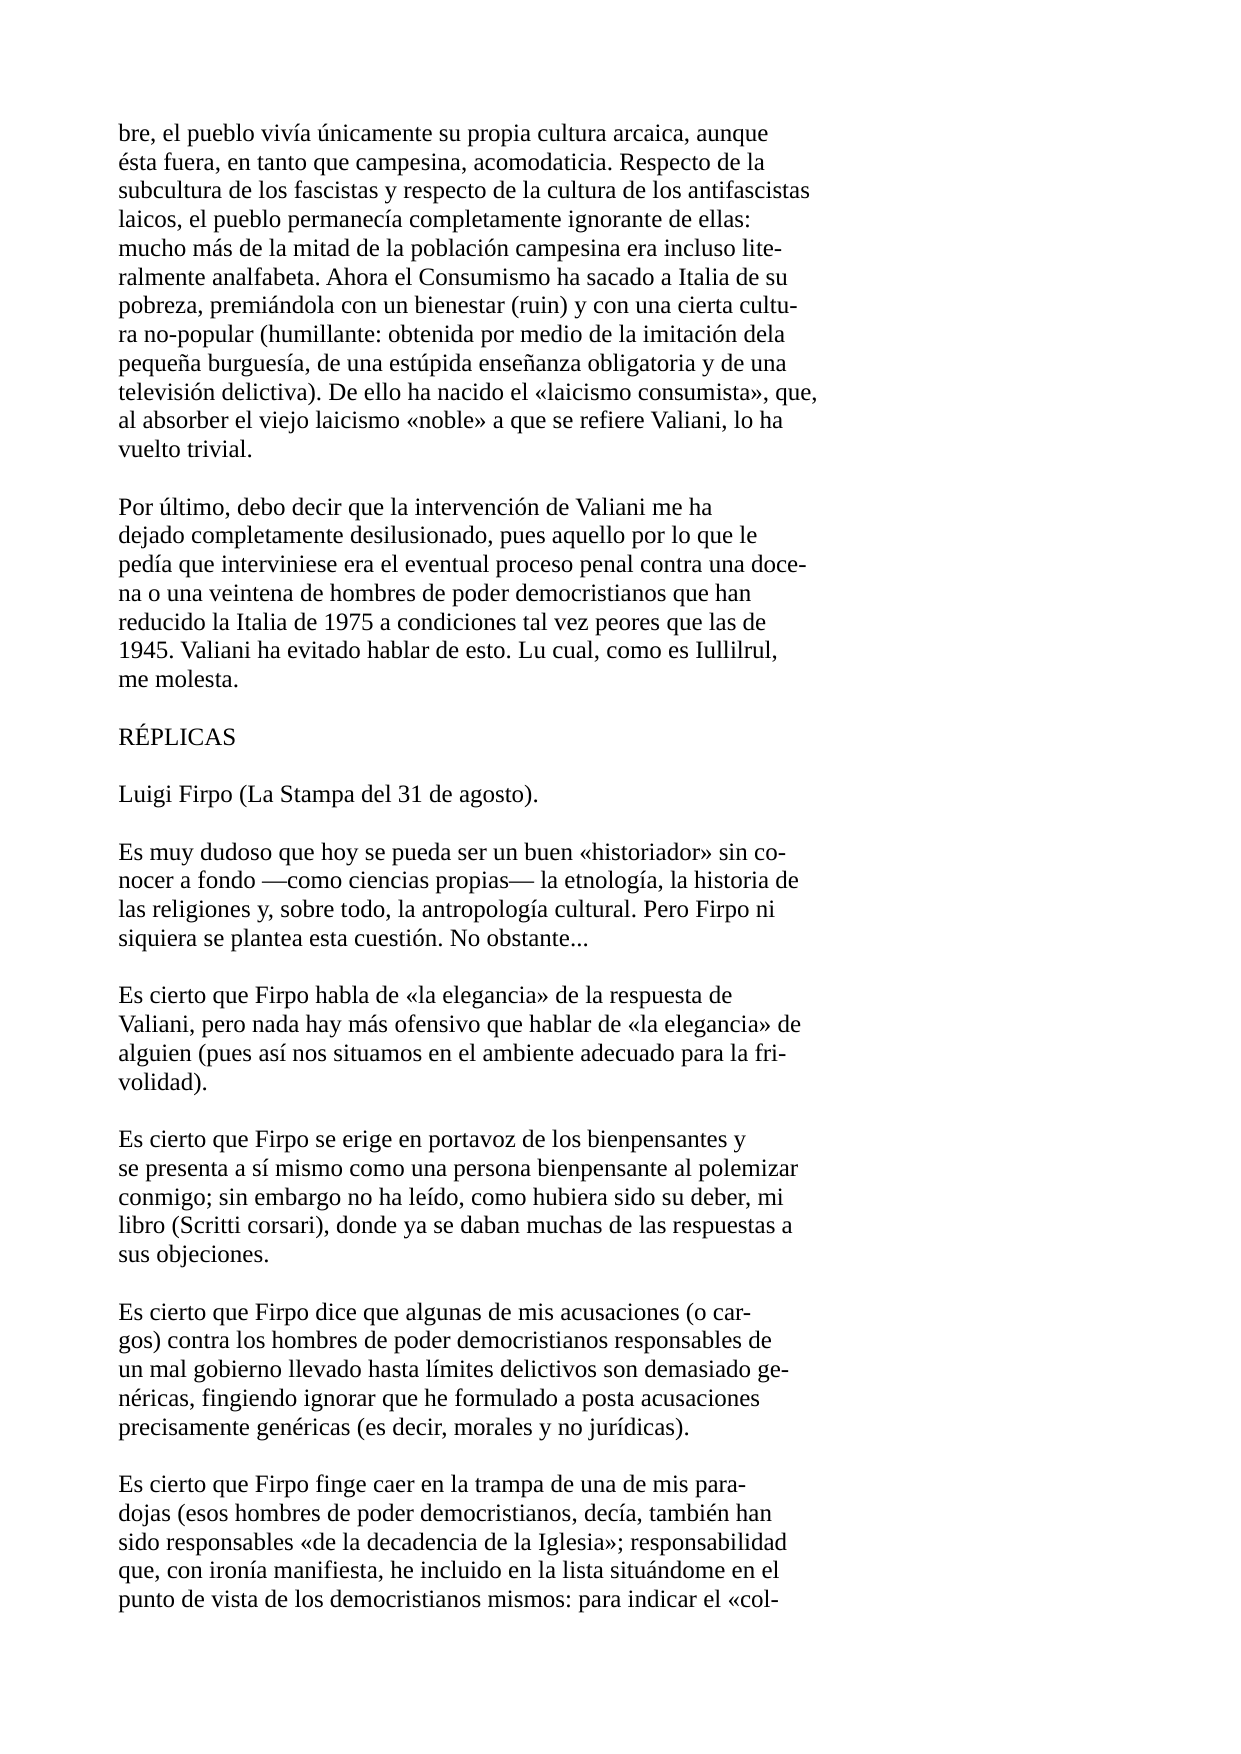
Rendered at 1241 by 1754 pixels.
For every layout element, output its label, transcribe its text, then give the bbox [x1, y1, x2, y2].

text néricas, fingiendo ignorar que he formulado a posta acusaciones [118, 1383, 1122, 1412]
text punto de vista de los democristianos mismos: para indicar el «col- [118, 1584, 1122, 1613]
text pequeña burguesía, de una estúpida enseñanza obligatoria y de una [118, 348, 1122, 377]
text Es cierto que Firpo finge caer en la trampa de una de mis para- [118, 1469, 1122, 1498]
text dojas (esos hombres de poder democristianos, decía, también han [118, 1498, 1122, 1527]
text que, con ironía manifiesta, he incluido en la lista situándome en el [118, 1556, 1122, 1584]
text ralmente analfabeta. Ahora el Consumismo ha sacado a Italia de su [118, 262, 1122, 291]
text sido responsables «de la decadencia de la Iglesia»; responsabilidad [118, 1527, 1122, 1556]
text alguien (pues así nos situamos en el ambiente adecuado para la fri- [118, 1038, 1122, 1067]
text ra no-popular (humillante: obtenida por medio de la imitación dela [118, 319, 1122, 348]
text nocer a fondo —como ciencias propias— la etnología, la historia de [118, 866, 1122, 894]
text subcultura de los fascistas y respecto de la cultura de los antifascistas [118, 176, 1122, 204]
text mucho más de la mitad de la población campesina era incluso lite- [118, 233, 1122, 262]
text Luigi Firpo (La Stampa del 31 de agosto). [118, 779, 1122, 808]
text precisamente genéricas (es decir, morales y no jurídicas). [118, 1412, 1122, 1441]
text na o una veintena de hombres de poder democristianos que han [118, 578, 1122, 607]
text Por último, debo decir que la intervención de Valiani me ha [118, 492, 1122, 521]
text conmigo; sin embargo no ha leído, como hubiera sido su deber, mi [118, 1182, 1122, 1211]
text pobreza, premiándola con un bienestar (ruin) y con una cierta cultu- [118, 291, 1122, 319]
text gos) contra los hombres de poder democristianos responsables de [118, 1326, 1122, 1354]
text Es muy dudoso que hoy se pueda ser un buen «historiador» sin co- [118, 837, 1122, 866]
text un mal gobierno llevado hasta límites delictivos son demasiado ge- [118, 1354, 1122, 1383]
text 1945. Valiani ha evitado hablar de esto. Lu cual, como es Iullilrul, [118, 636, 1122, 664]
text siquiera se plantea esta cuestión. No obstante... [118, 923, 1122, 952]
text las religiones y, sobre todo, la antropología cultural. Pero Firpo ni [118, 894, 1122, 923]
text vuelto trivial. [118, 434, 1122, 463]
text ésta fuera, en tanto que campesina, acomodaticia. Respecto de la [118, 147, 1122, 176]
text volidad). [118, 1067, 1122, 1096]
text Es cierto que Firpo habla de «la elegancia» de la respuesta de [118, 981, 1122, 1009]
text dejado completamente desilusionado, pues aquello por lo que le [118, 521, 1122, 549]
text bre, el pueblo vivía únicamente su propia cultura arcaica, aunque [118, 118, 1122, 147]
text sus objeciones. [118, 1239, 1122, 1268]
text reducido la Italia de 1975 a condiciones tal vez peores que las de [118, 607, 1122, 636]
text laicos, el pueblo permanecía completamente ignorante de ellas: [118, 204, 1122, 233]
text libro (Scritti corsari), donde ya se daban muchas de las respuestas a [118, 1211, 1122, 1239]
text Es cierto que Firpo se erige en portavoz de los bienpensantes y [118, 1124, 1122, 1153]
text televisión delictiva). De ello ha nacido el «laicismo consumista», que, [118, 377, 1122, 406]
text Es cierto que Firpo dice que algunas de mis acusaciones (o car- [118, 1297, 1122, 1326]
text pedía que interviniese era el eventual proceso penal contra una doce- [118, 549, 1122, 578]
text al absorber el viejo laicismo «noble» a que se refiere Valiani, lo ha [118, 406, 1122, 434]
text Valiani, pero nada hay más ofensivo que hablar de «la elegancia» de [118, 1009, 1122, 1038]
text me molesta. [118, 664, 1122, 693]
text RÉPLICAS [118, 722, 1122, 751]
text se presenta a sí mismo como una persona bienpensante al polemizar [118, 1153, 1122, 1182]
